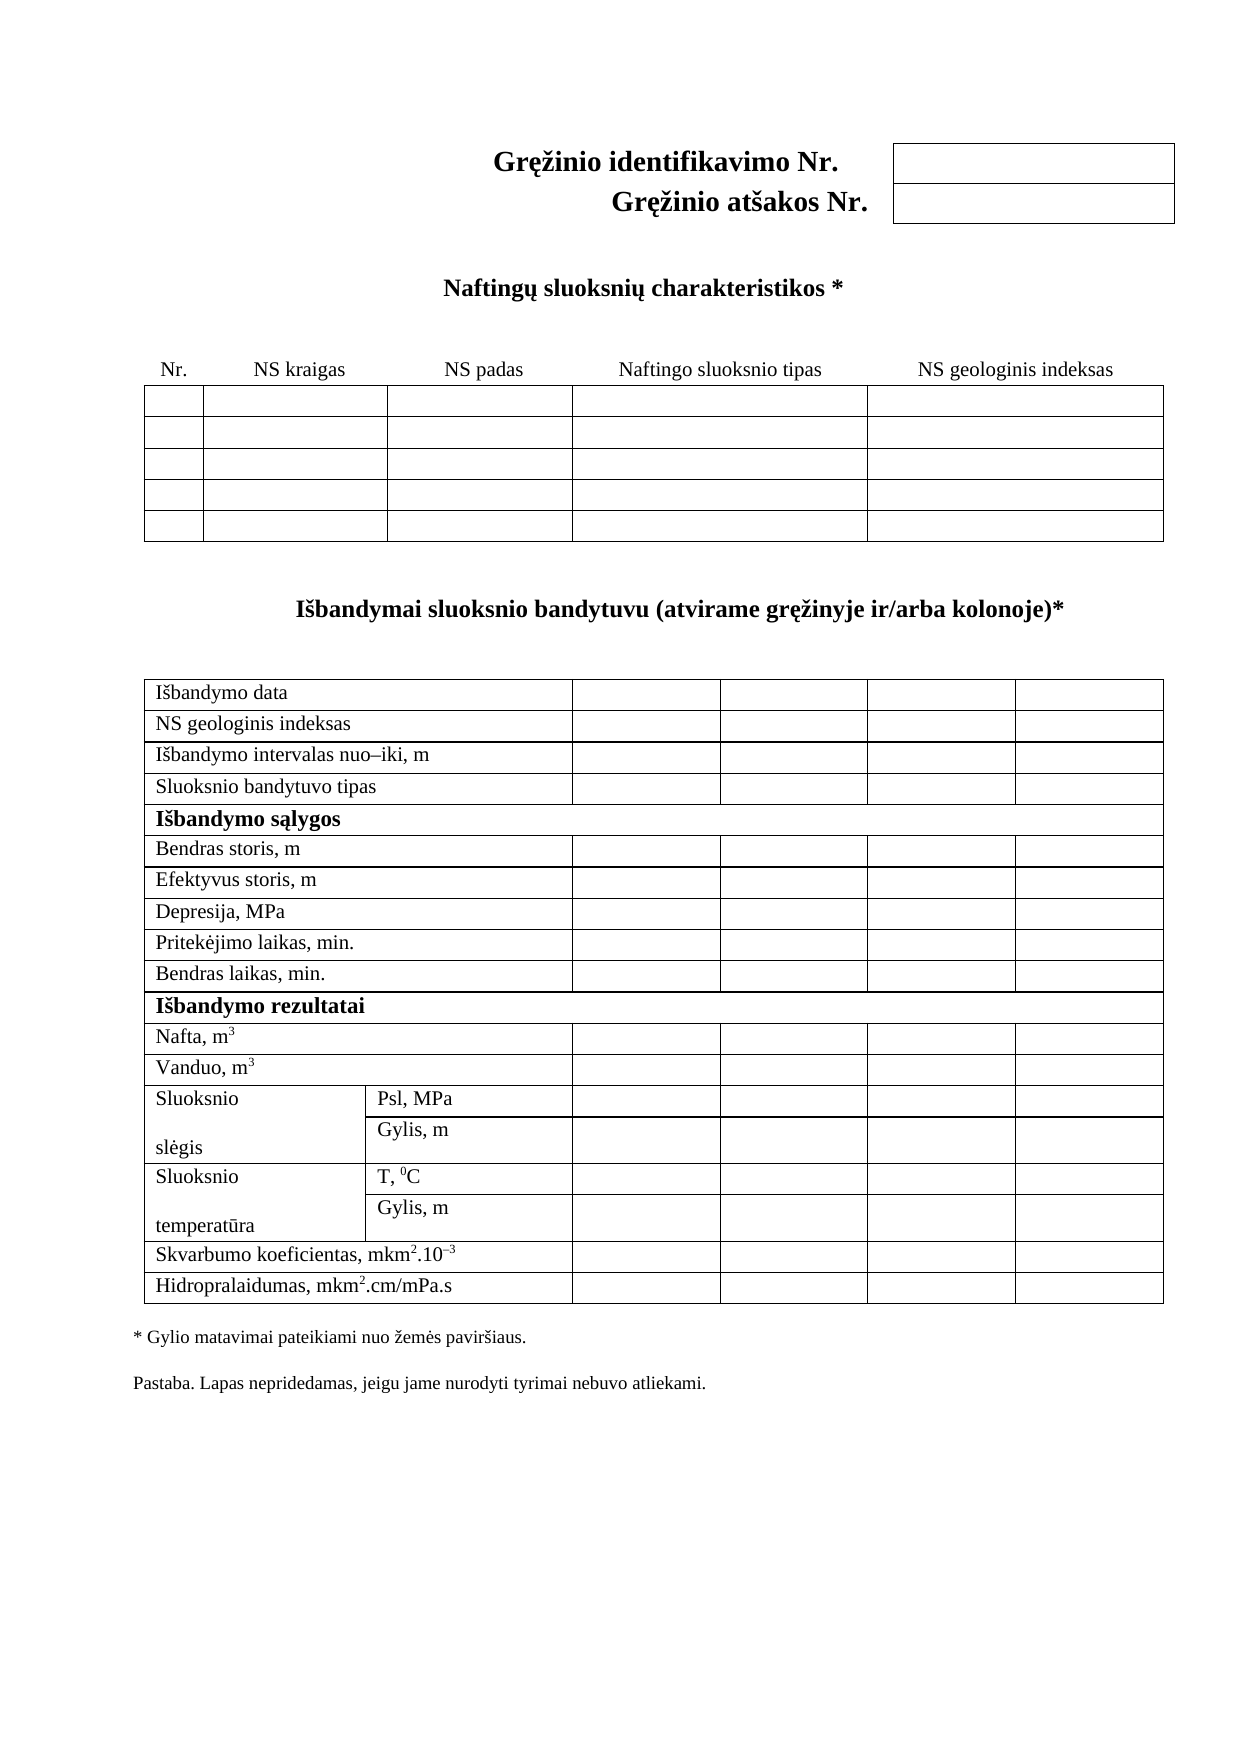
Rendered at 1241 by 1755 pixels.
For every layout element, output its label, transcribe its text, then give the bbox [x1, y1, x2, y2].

table_cell [1016, 868, 1163, 898]
table_cell [868, 511, 1163, 541]
table_cell [573, 711, 720, 741]
table_cell [573, 961, 720, 991]
table_cell [868, 774, 1015, 804]
table_cell Pritekėjimo laikas, min. [145, 930, 572, 960]
table_cell [1016, 743, 1163, 773]
table_cell Gylis, m [366, 1195, 572, 1241]
table_cell [868, 449, 1163, 479]
table_header Gręžinio identifikavimo Nr. [144, 143, 893, 183]
table_cell Išbandymo rezultatai [145, 993, 1163, 1023]
table_cell [573, 417, 867, 447]
table_cell [573, 1024, 720, 1054]
table_cell [1016, 1273, 1163, 1303]
table_header NS geologinis indeksas [868, 358, 1163, 385]
text * Gylio matavimai pateikiami nuo žemės paviršiaus. [133, 1326, 1152, 1347]
table_cell [573, 743, 720, 773]
table_cell [868, 1055, 1015, 1085]
table_header NS padas [395, 358, 572, 385]
table_header [721, 680, 867, 710]
table_cell [721, 930, 867, 960]
table_cell [1016, 1164, 1163, 1194]
table_cell [868, 480, 1163, 510]
table_cell [721, 711, 867, 741]
table_cell [721, 961, 867, 991]
table_cell Psl, MPa [366, 1086, 572, 1116]
table_cell [388, 480, 572, 510]
table_cell [145, 417, 203, 447]
table_cell [868, 386, 1163, 416]
table_cell [388, 511, 572, 541]
table_cell [388, 417, 572, 447]
table_cell [868, 1242, 1015, 1272]
text Pastaba. Lapas nepridedamas, jeigu jame nurodyti tyrimai nebuvo atliekami. [133, 1372, 1152, 1394]
table_cell [721, 1055, 867, 1085]
table_cell [721, 1242, 867, 1272]
table_cell [573, 449, 867, 479]
table_cell [868, 1086, 1015, 1116]
table_cell [868, 1118, 1015, 1163]
table_cell Gylis, m [366, 1118, 572, 1163]
table_cell [573, 1118, 720, 1163]
table_cell [1016, 836, 1163, 866]
table_cell [573, 480, 867, 510]
table_cell Sluoksnio temperatūra [145, 1164, 365, 1241]
table_cell [1016, 961, 1163, 991]
table_cell [573, 1055, 720, 1085]
table_cell Išbandymo sąlygos [145, 805, 1163, 835]
table_cell [721, 868, 867, 898]
table_cell Hidropralaidumas, mkm2.cm/mPa.s [145, 1273, 572, 1303]
table_cell [721, 1195, 867, 1241]
table_cell [573, 774, 720, 804]
table_header Išbandymo data [145, 680, 572, 710]
table_cell Išbandymo intervalas nuo–iki, m [145, 743, 572, 773]
table_cell [868, 961, 1015, 991]
table_cell [1016, 1086, 1163, 1116]
table_cell Bendras storis, m [145, 836, 572, 866]
table_cell Nafta, m3 [145, 1024, 572, 1054]
table_cell [721, 899, 867, 929]
table_cell [868, 1273, 1015, 1303]
table_cell [204, 449, 387, 479]
table_cell [573, 899, 720, 929]
table_cell [573, 1195, 720, 1241]
table_header [894, 144, 1174, 183]
table_cell [868, 868, 1015, 898]
table_cell [721, 1086, 867, 1116]
table_cell [1016, 1055, 1163, 1085]
table_cell [1016, 930, 1163, 960]
table_cell Depresija, MPa [145, 899, 572, 929]
table_cell [868, 1024, 1015, 1054]
table_cell Skvarbumo koeficientas, mkm2.10–3 [145, 1242, 572, 1272]
table_cell [204, 480, 387, 510]
table_cell Sluoksnio slėgis [145, 1086, 365, 1163]
table_cell [204, 511, 387, 541]
table_header NS kraigas [203, 358, 395, 385]
table_header [573, 680, 720, 710]
table_cell [573, 1086, 720, 1116]
table_cell [388, 449, 572, 479]
table_cell [868, 1164, 1015, 1194]
table_cell [573, 868, 720, 898]
table_cell [573, 930, 720, 960]
table_cell [868, 1195, 1015, 1241]
table_cell Efektyvus storis, m [145, 868, 572, 898]
table_cell [573, 386, 867, 416]
table_header [868, 680, 1015, 710]
table_cell [868, 417, 1163, 447]
table_cell [388, 386, 572, 416]
table_cell [721, 1273, 867, 1303]
table_cell [204, 386, 387, 416]
table_cell [868, 711, 1015, 741]
table_cell [868, 930, 1015, 960]
table_cell [145, 480, 203, 510]
table_cell [868, 899, 1015, 929]
table_cell Sluoksnio bandytuvo tipas [145, 774, 572, 804]
table_cell [1016, 1118, 1163, 1163]
table_header Naftingo sluoksnio tipas [573, 358, 868, 385]
table_cell [573, 1273, 720, 1303]
table_cell [721, 1024, 867, 1054]
table_cell [868, 836, 1015, 866]
table_cell [721, 1118, 867, 1163]
table_cell [145, 449, 203, 479]
table_cell [573, 1242, 720, 1272]
text Naftingų sluoksnių charakteristikos * [133, 273, 1152, 301]
table_cell Vanduo, m3 [145, 1055, 572, 1085]
table_cell [573, 836, 720, 866]
table_cell [1016, 1195, 1163, 1241]
table_cell [1016, 899, 1163, 929]
table_cell [721, 836, 867, 866]
table_cell [721, 1164, 867, 1194]
table_cell NS geologinis indeksas [145, 711, 572, 741]
table_cell T, 0C [366, 1164, 572, 1194]
table_cell [1016, 1242, 1163, 1272]
text Išbandymai sluoksnio bandytuvu (atvirame gręžinyje ir/arba kolonoje)* [133, 594, 1152, 623]
table_cell [145, 386, 203, 416]
table_cell [1016, 1024, 1163, 1054]
table_cell [573, 1164, 720, 1194]
table_cell [1016, 774, 1163, 804]
table_cell [145, 511, 203, 541]
table_cell [894, 184, 1174, 222]
table_cell [721, 743, 867, 773]
table_cell [1016, 711, 1163, 741]
table_header Nr. [144, 358, 203, 385]
table_cell [868, 743, 1015, 773]
table_cell [573, 511, 867, 541]
table_cell Gręžinio atšakos Nr. [144, 183, 893, 222]
table_cell [204, 417, 387, 447]
table_cell [721, 774, 867, 804]
table_cell Bendras laikas, min. [145, 961, 572, 991]
table_header [1016, 680, 1163, 710]
